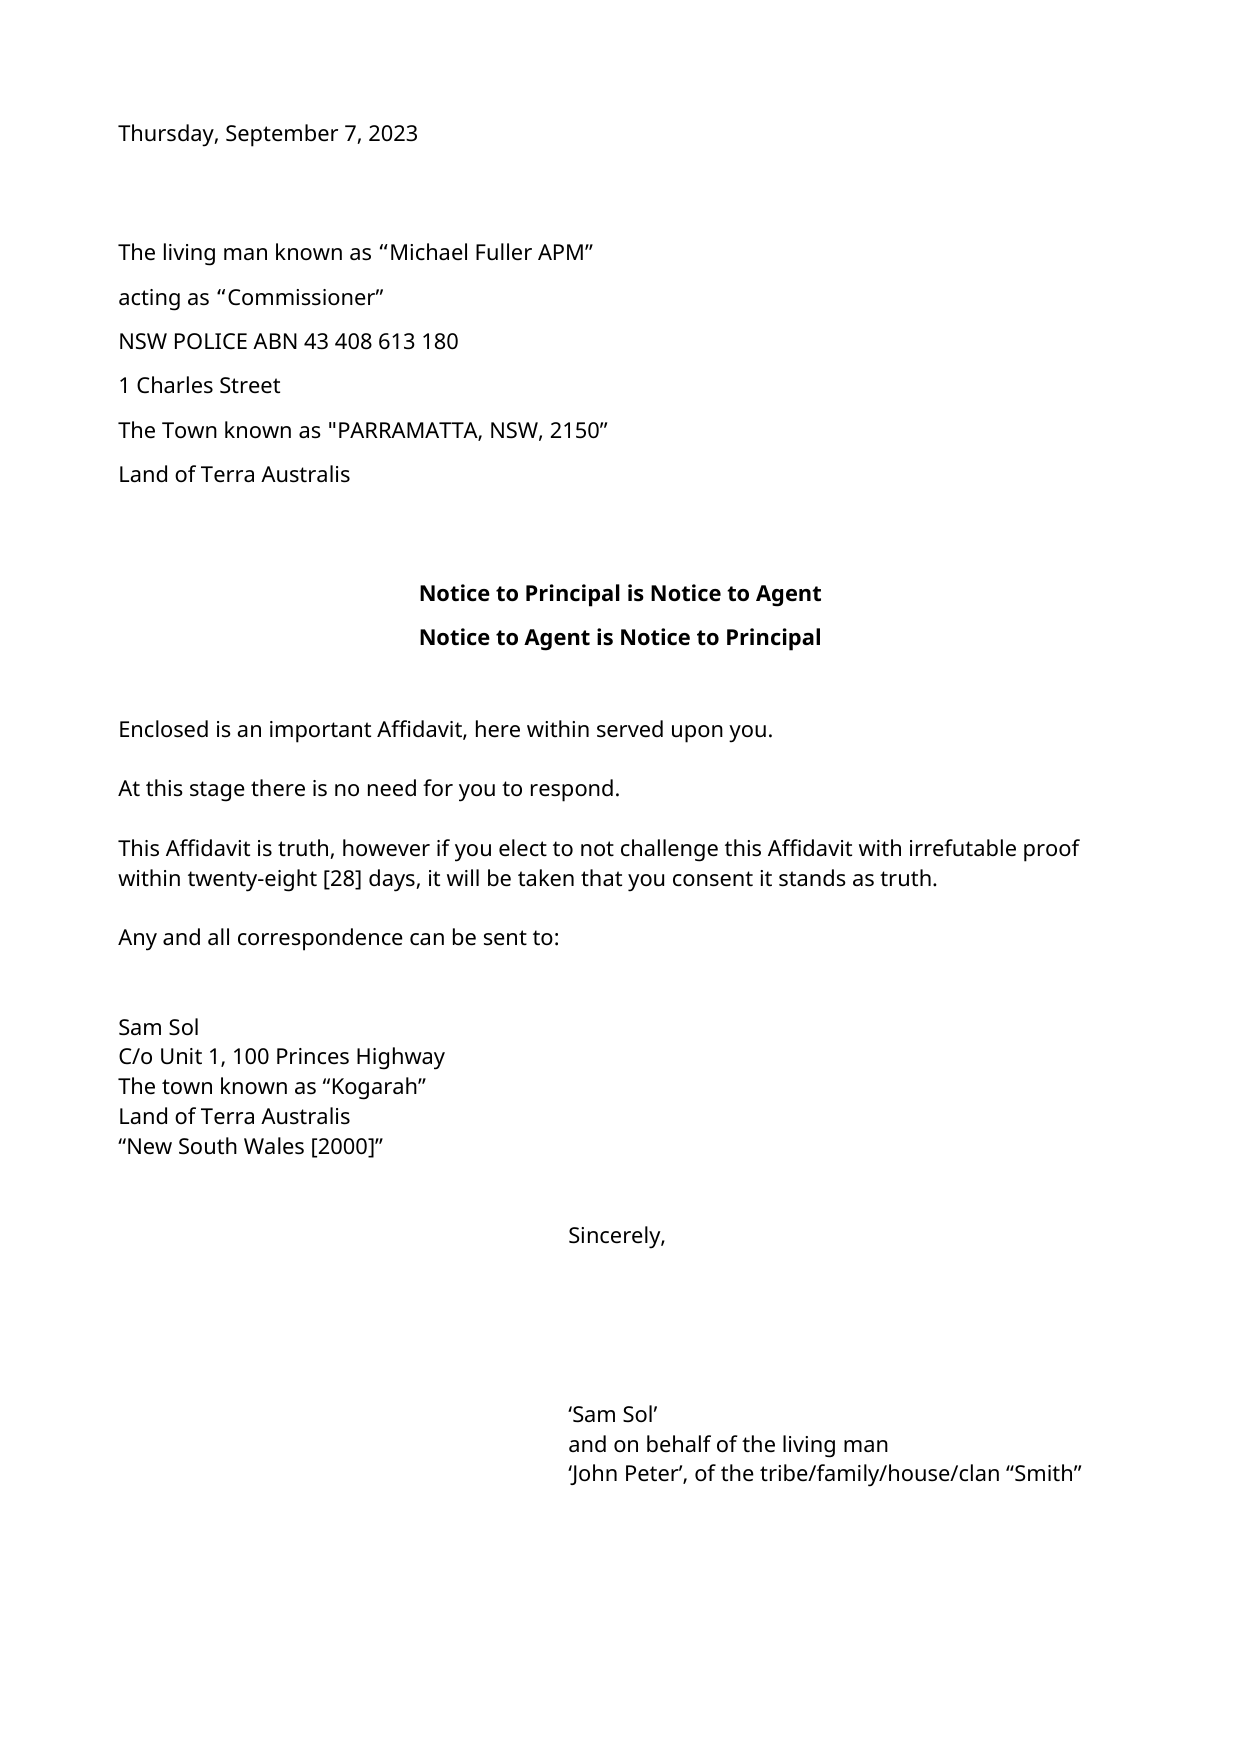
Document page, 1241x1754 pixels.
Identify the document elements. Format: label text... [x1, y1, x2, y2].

text Thursday, September 7, 2023 [118, 118, 1122, 148]
text ‘Sam Sol’ [568, 1399, 1122, 1428]
text “New South Wales [2000]” [118, 1131, 1122, 1160]
text At this stage there is no need for you to respond. [118, 773, 1122, 803]
text Land of Terra Australis [118, 1101, 1122, 1131]
text The Town known as "PARRAMATTA, NSW, 2150” [118, 415, 1122, 444]
text acting as “Commissioner” [118, 282, 1122, 311]
text ‘John Peter’, of the tribe/family/house/clan “Smith” [568, 1458, 1122, 1488]
text Notice to Principal is Notice to Agent [118, 578, 1122, 607]
text and on behalf of the living man [568, 1428, 1122, 1458]
text The town known as “Kogarah” [118, 1071, 1122, 1101]
text The living man known as “Michael Fuller APM” [118, 237, 1122, 267]
text Land of Terra Australis [118, 459, 1122, 489]
text 1 Charles Street [118, 370, 1122, 400]
text Notice to Agent is Notice to Principal [118, 622, 1122, 652]
text Sam Sol [118, 1011, 1122, 1041]
text This Affidavit is truth, however if you elect to not challenge this Affidavit with irrefutable proof within twenty-eight [28] days, it will be taken that you consent it stands as truth. [118, 833, 1122, 892]
text C/o Unit 1, 100 Princes Highway [118, 1041, 1122, 1071]
text NSW POLICE ABN 43 408 613 180 [118, 326, 1122, 356]
text Enclosed is an important Affidavit, here within served upon you. [118, 713, 1122, 743]
text Any and all correspondence can be sent to: [118, 922, 1122, 952]
text Sincerely, [568, 1220, 1122, 1250]
